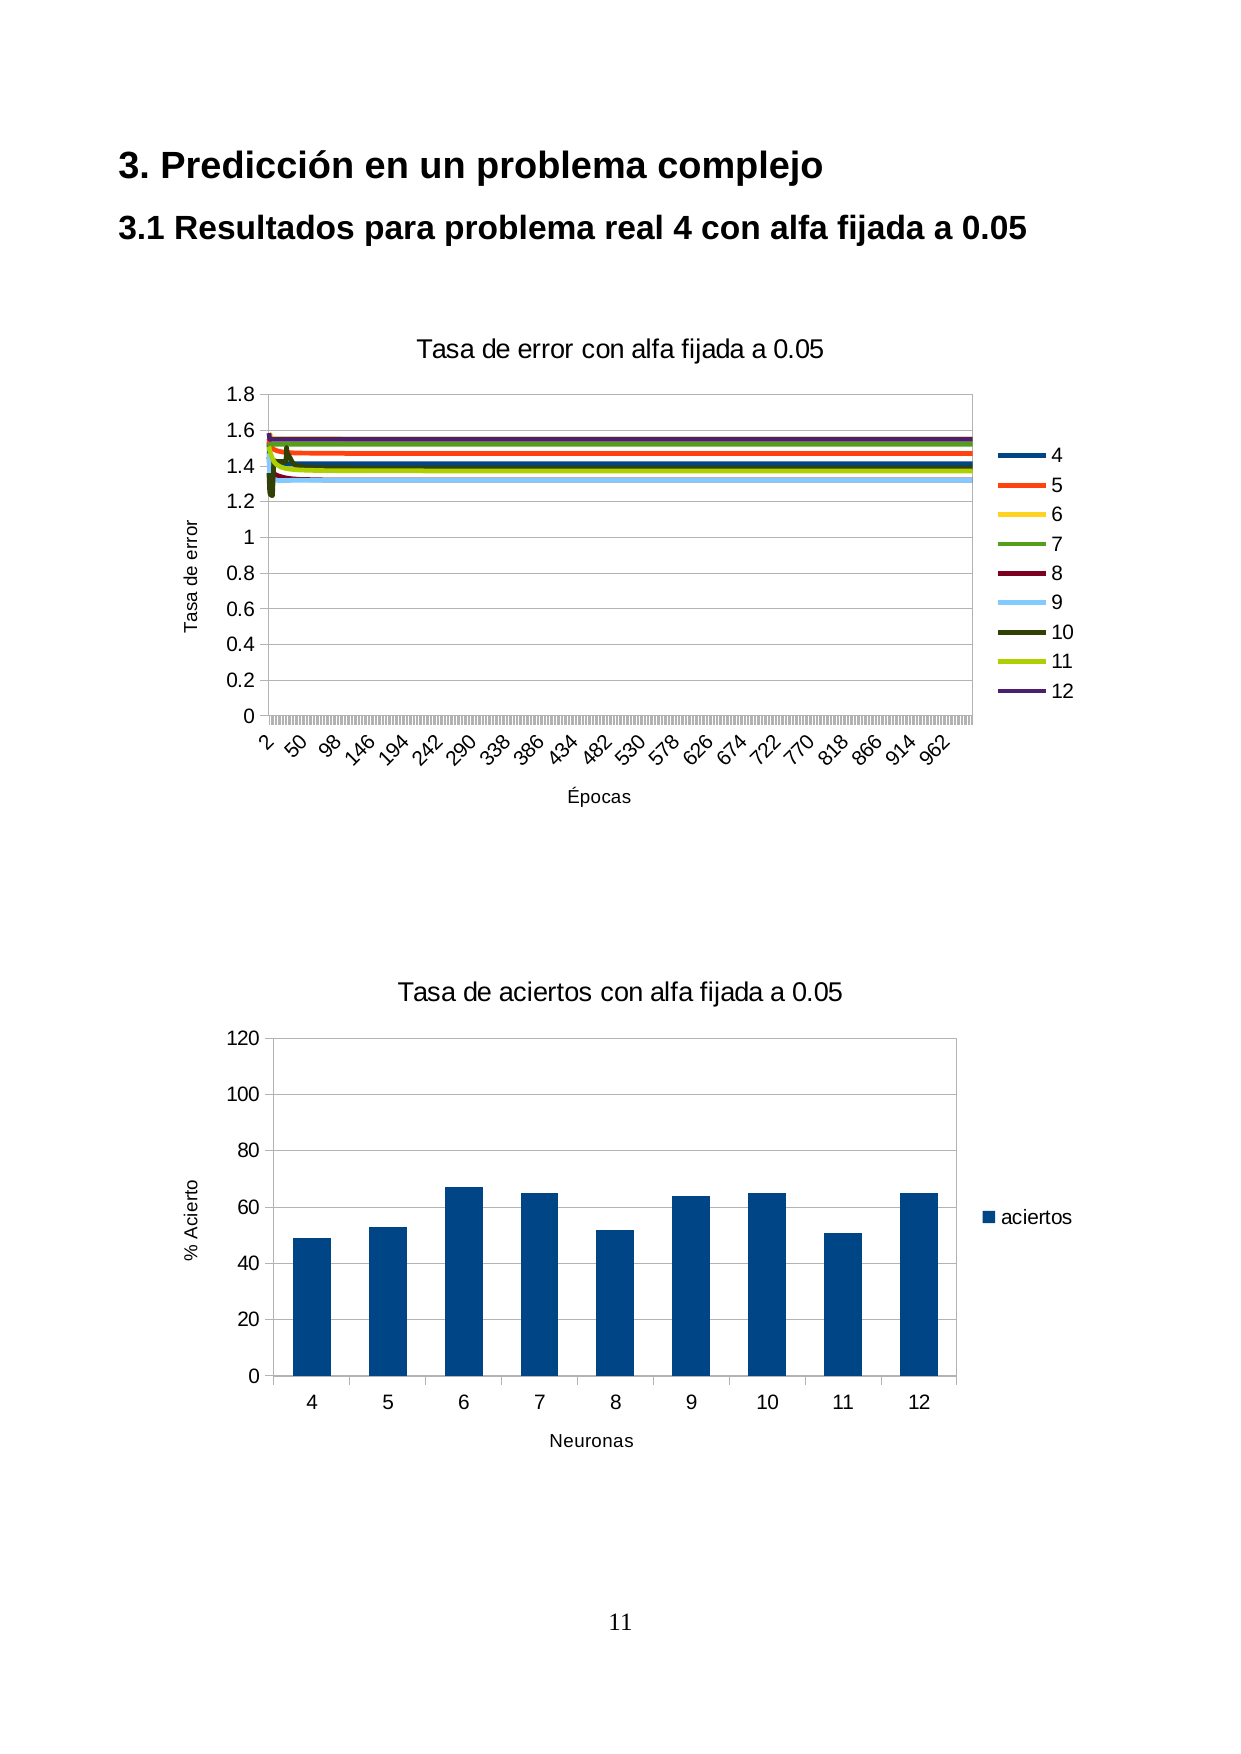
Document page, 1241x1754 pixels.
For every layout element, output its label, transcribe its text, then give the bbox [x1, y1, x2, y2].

subtitle 3. Predicción en un problema complejo [118, 143, 1122, 187]
subtitle 3.1 Resultados para problema real 4 con alfa fijada a 0.05 [118, 208, 1122, 246]
